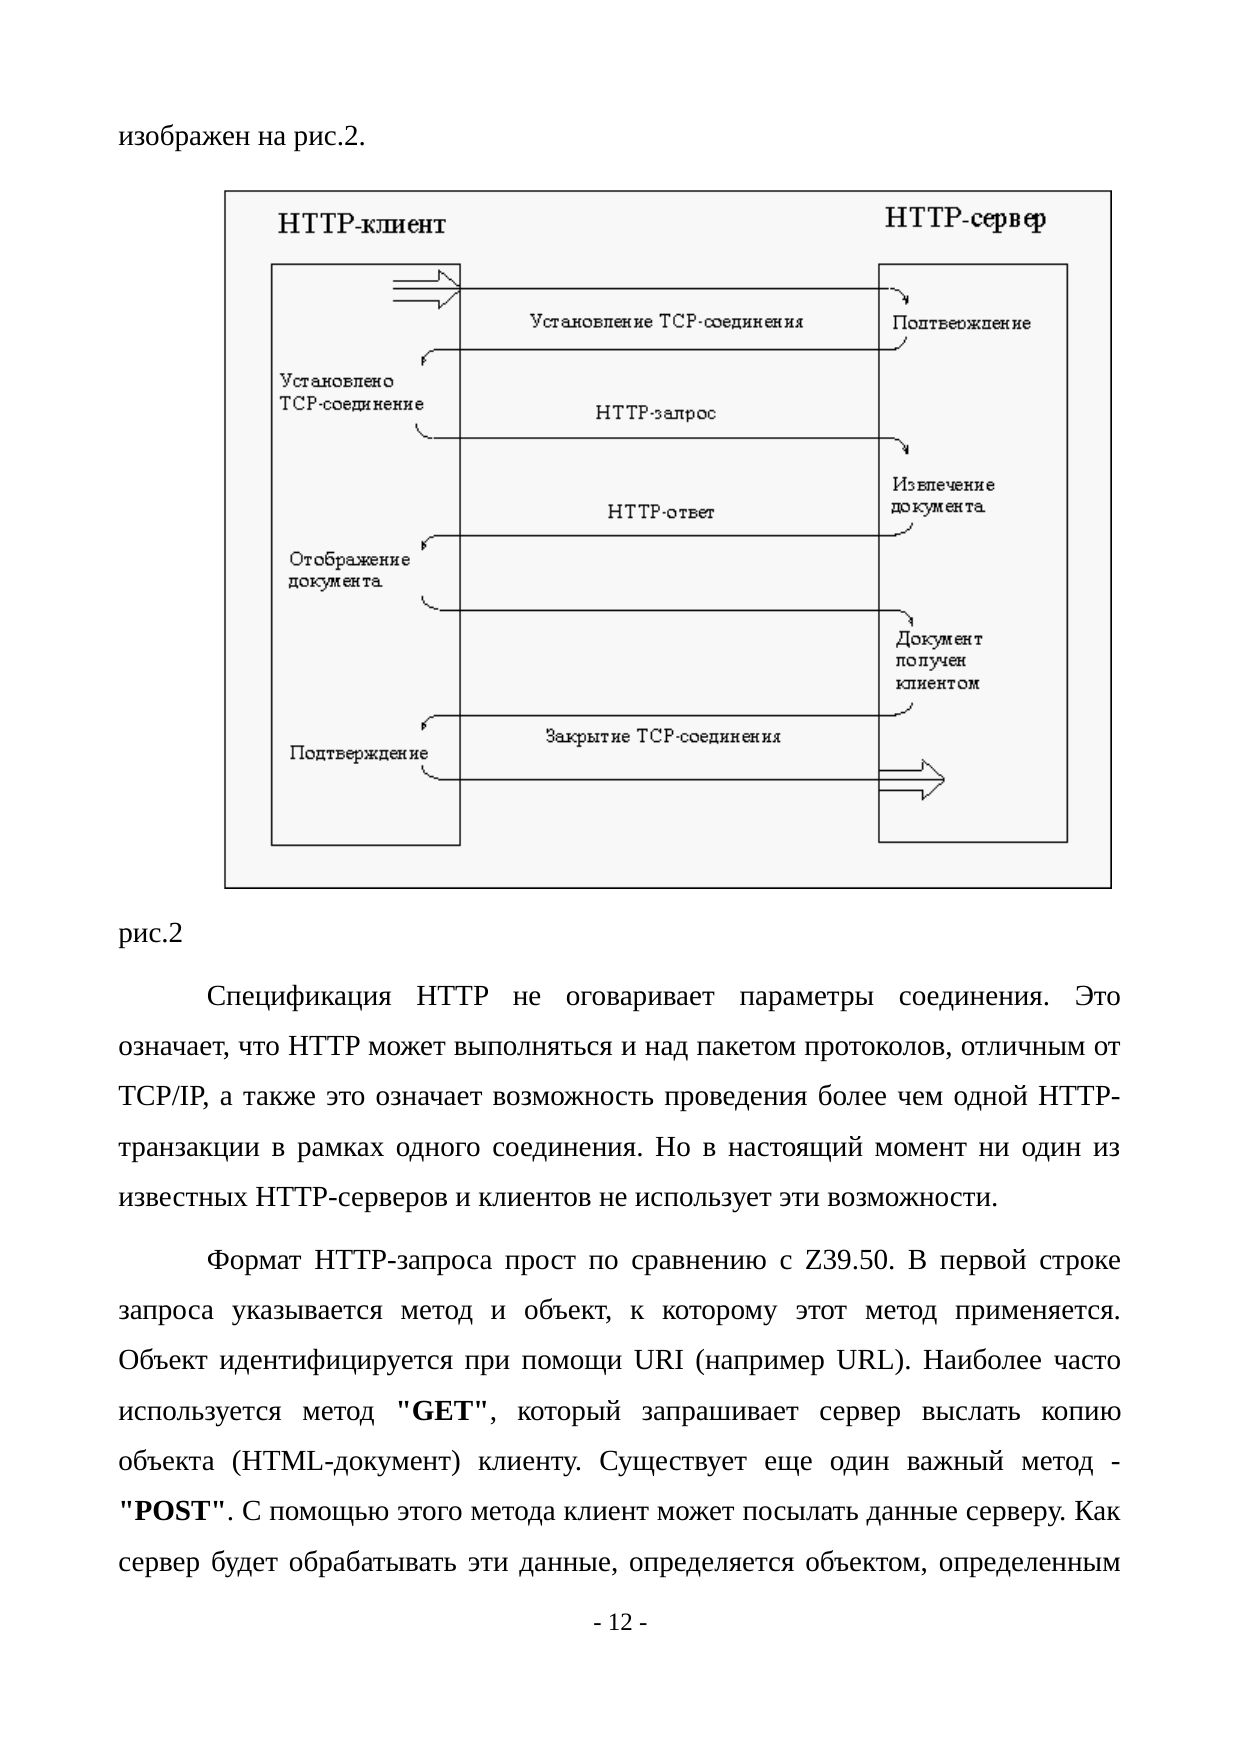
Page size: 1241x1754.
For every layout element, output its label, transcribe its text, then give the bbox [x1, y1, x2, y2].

picture [223, 190, 1112, 889]
text изображен на рис.2. [118, 118, 1122, 152]
text Спецификация HTTP не оговаривает параметры соединения. Это означает, что HTTP может выполняться и над пакетом протоколов, отличным от TCP/IP, а также это означает возможность проведения более чем одной HTTP-транзакции в рамках одного соединения. Но в настоящий момент ни один из известных HTTP-серверов и клиентов не использует эти возможности. [118, 978, 1122, 1212]
text рис.2 [118, 181, 1128, 948]
text Формат HTTP-запроса прост по сравнению с Z39.50. В первой строке запроса указывается метод и объект, к которому этот метод применяется. Объект идентифицируется при помощи URI (например URL). Наиболее часто используется метод "GET", который запрашивает сервер выслать копию объекта (HTML-документ) клиенту. Существует еще один важный метод - "POST". С помощью этого метода клиент может посылать данные серверу. Как сервер будет обрабатывать эти данные, определяется объектом, определенным [118, 1242, 1122, 1577]
